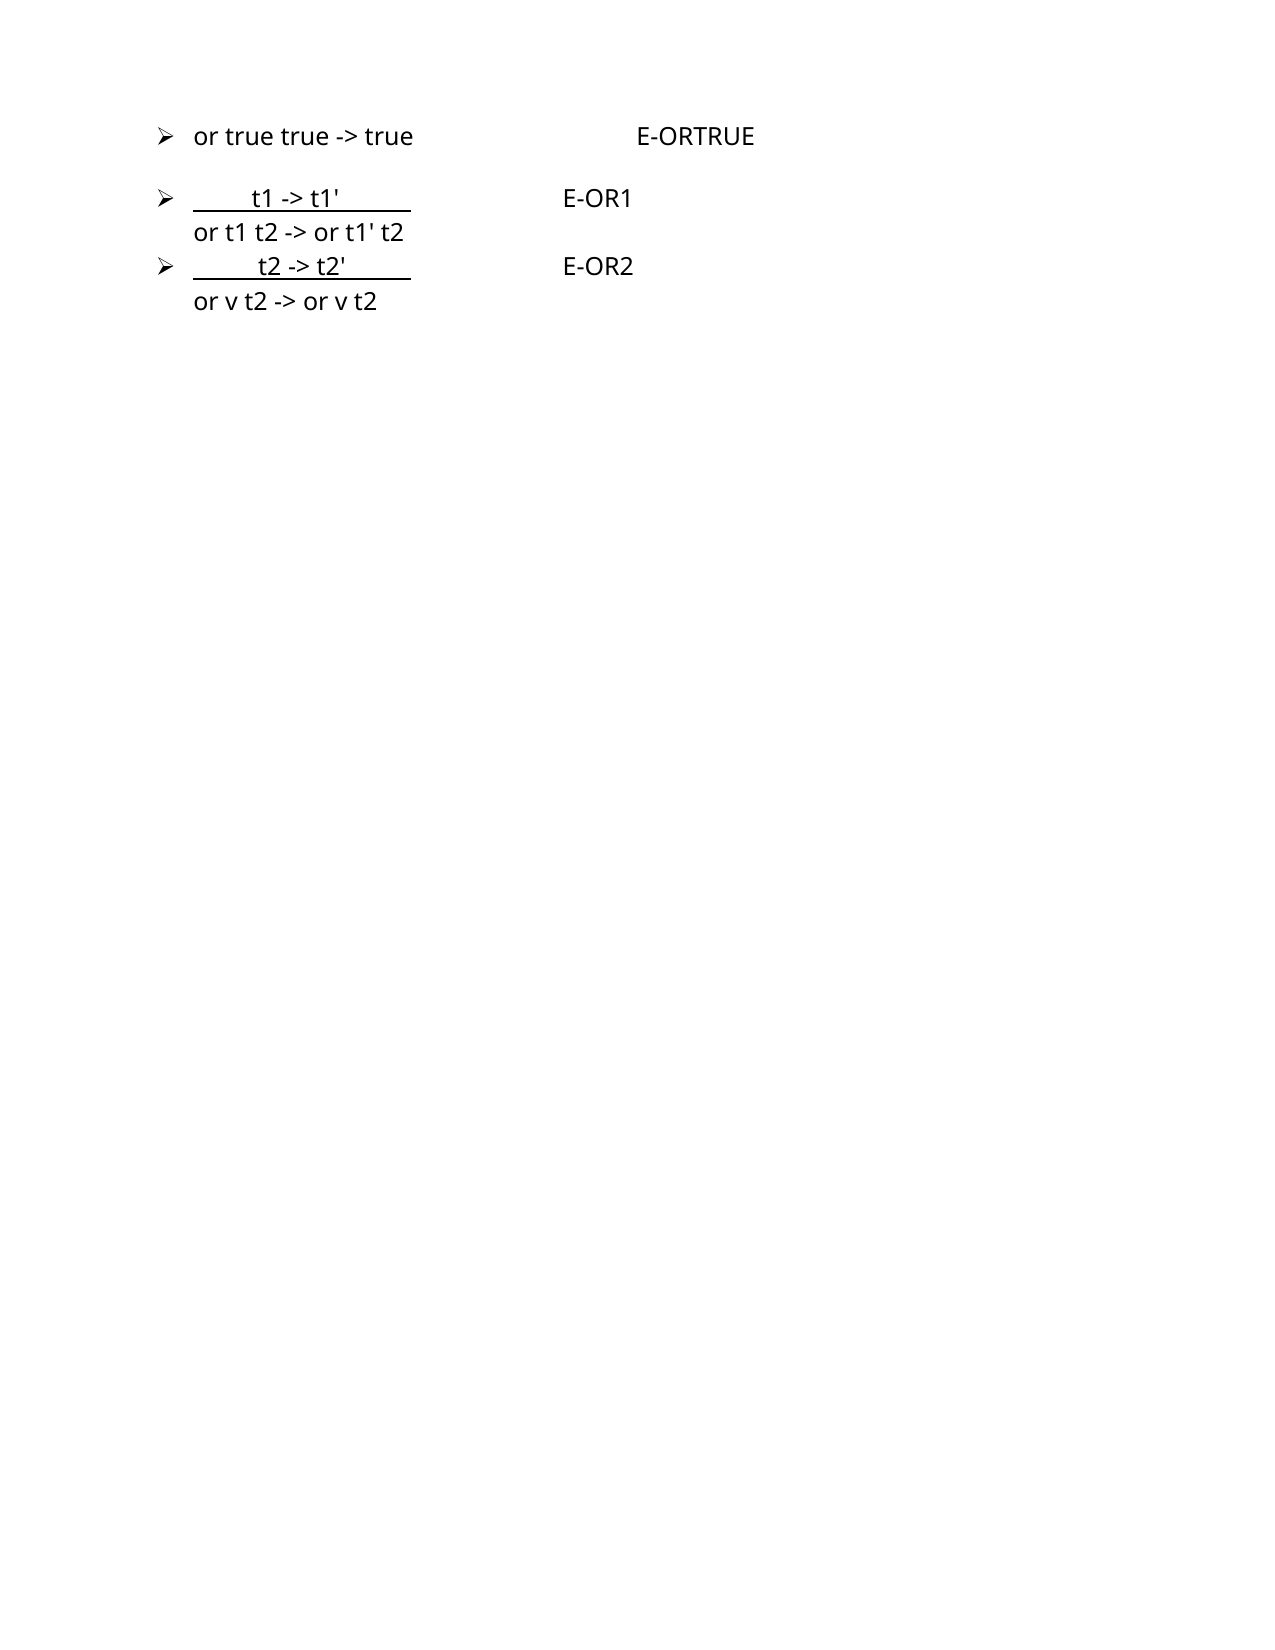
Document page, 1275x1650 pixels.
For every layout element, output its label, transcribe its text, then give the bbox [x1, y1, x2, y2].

list t2 -> t2' E-OR2 [156, 249, 1157, 283]
list or true true -> true E-ORTRUE [156, 118, 1157, 181]
list or v t2 -> or v t2 [156, 283, 1157, 317]
list t1 -> t1' E-OR1 or t1 t2 -> or t1' t2 [156, 181, 1157, 249]
